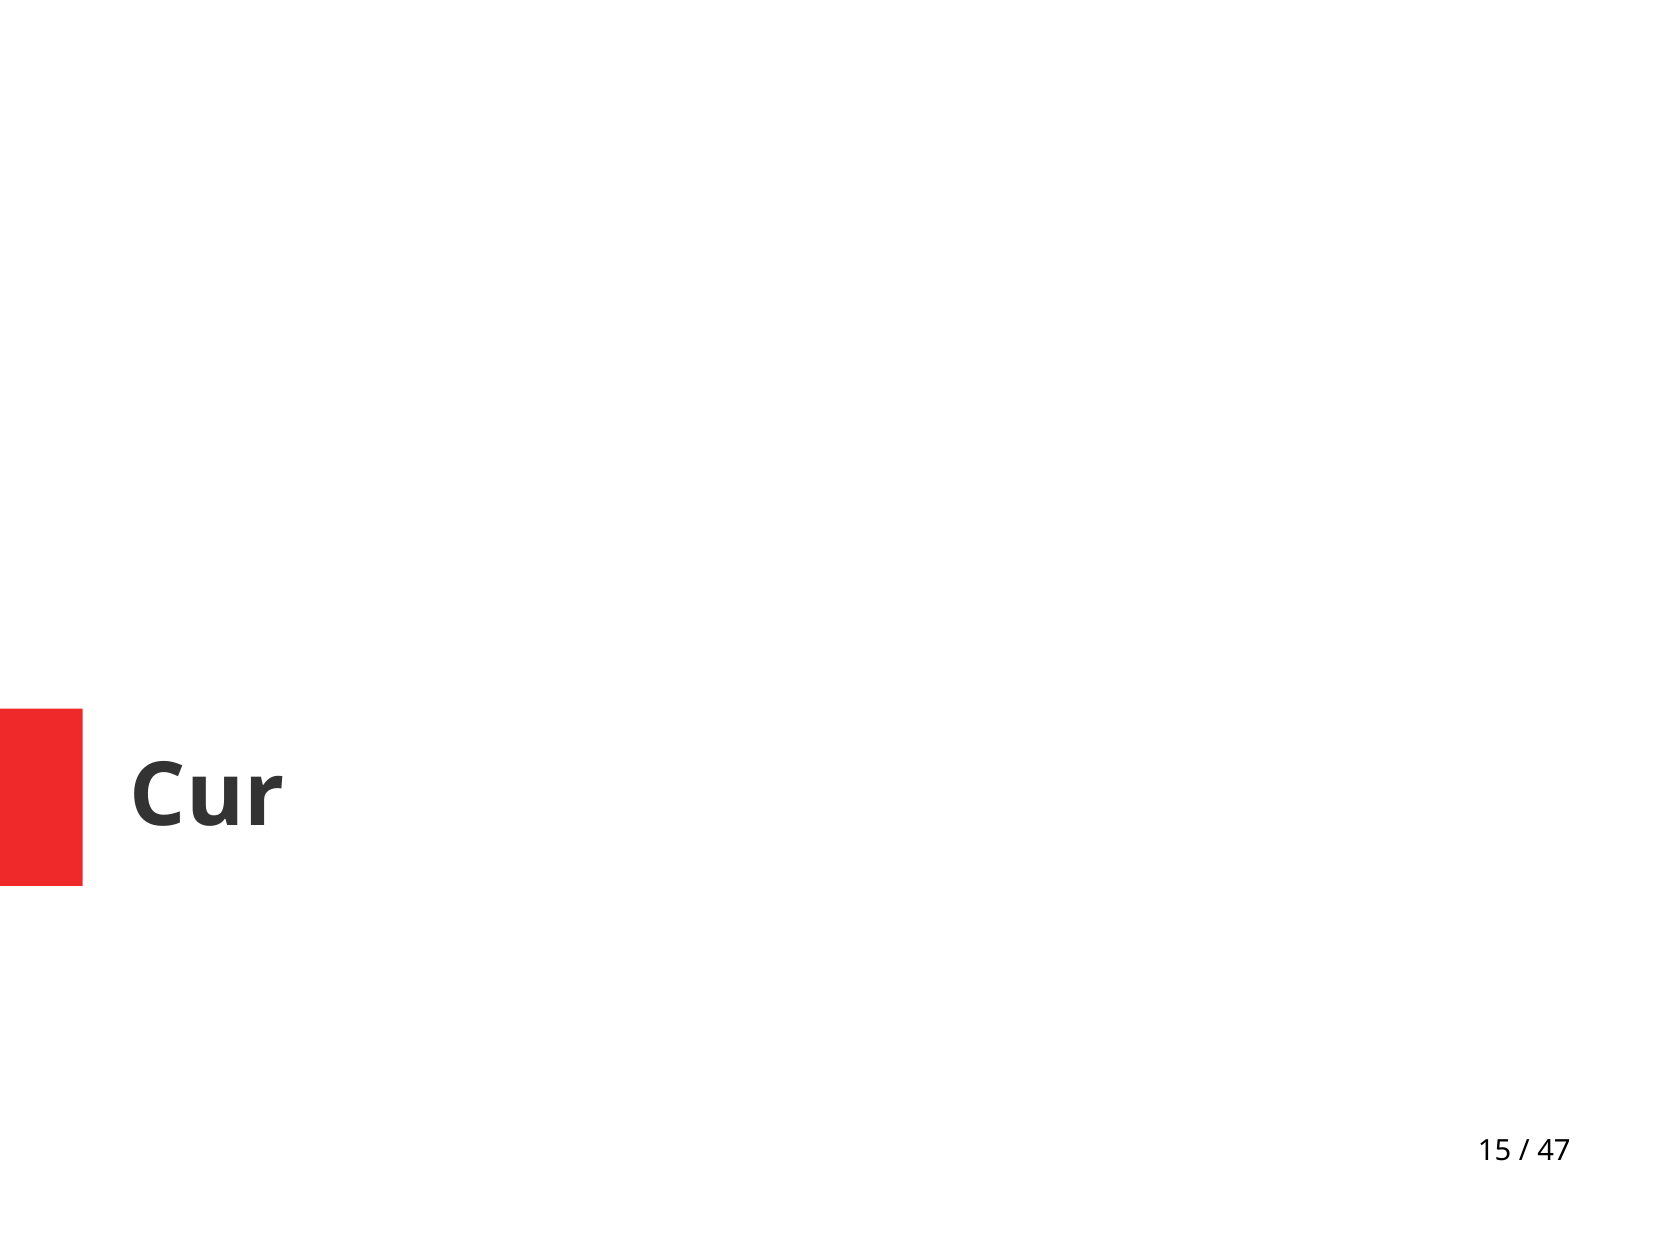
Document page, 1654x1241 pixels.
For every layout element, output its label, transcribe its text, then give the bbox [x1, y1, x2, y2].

title Cur [129, 673, 1536, 910]
